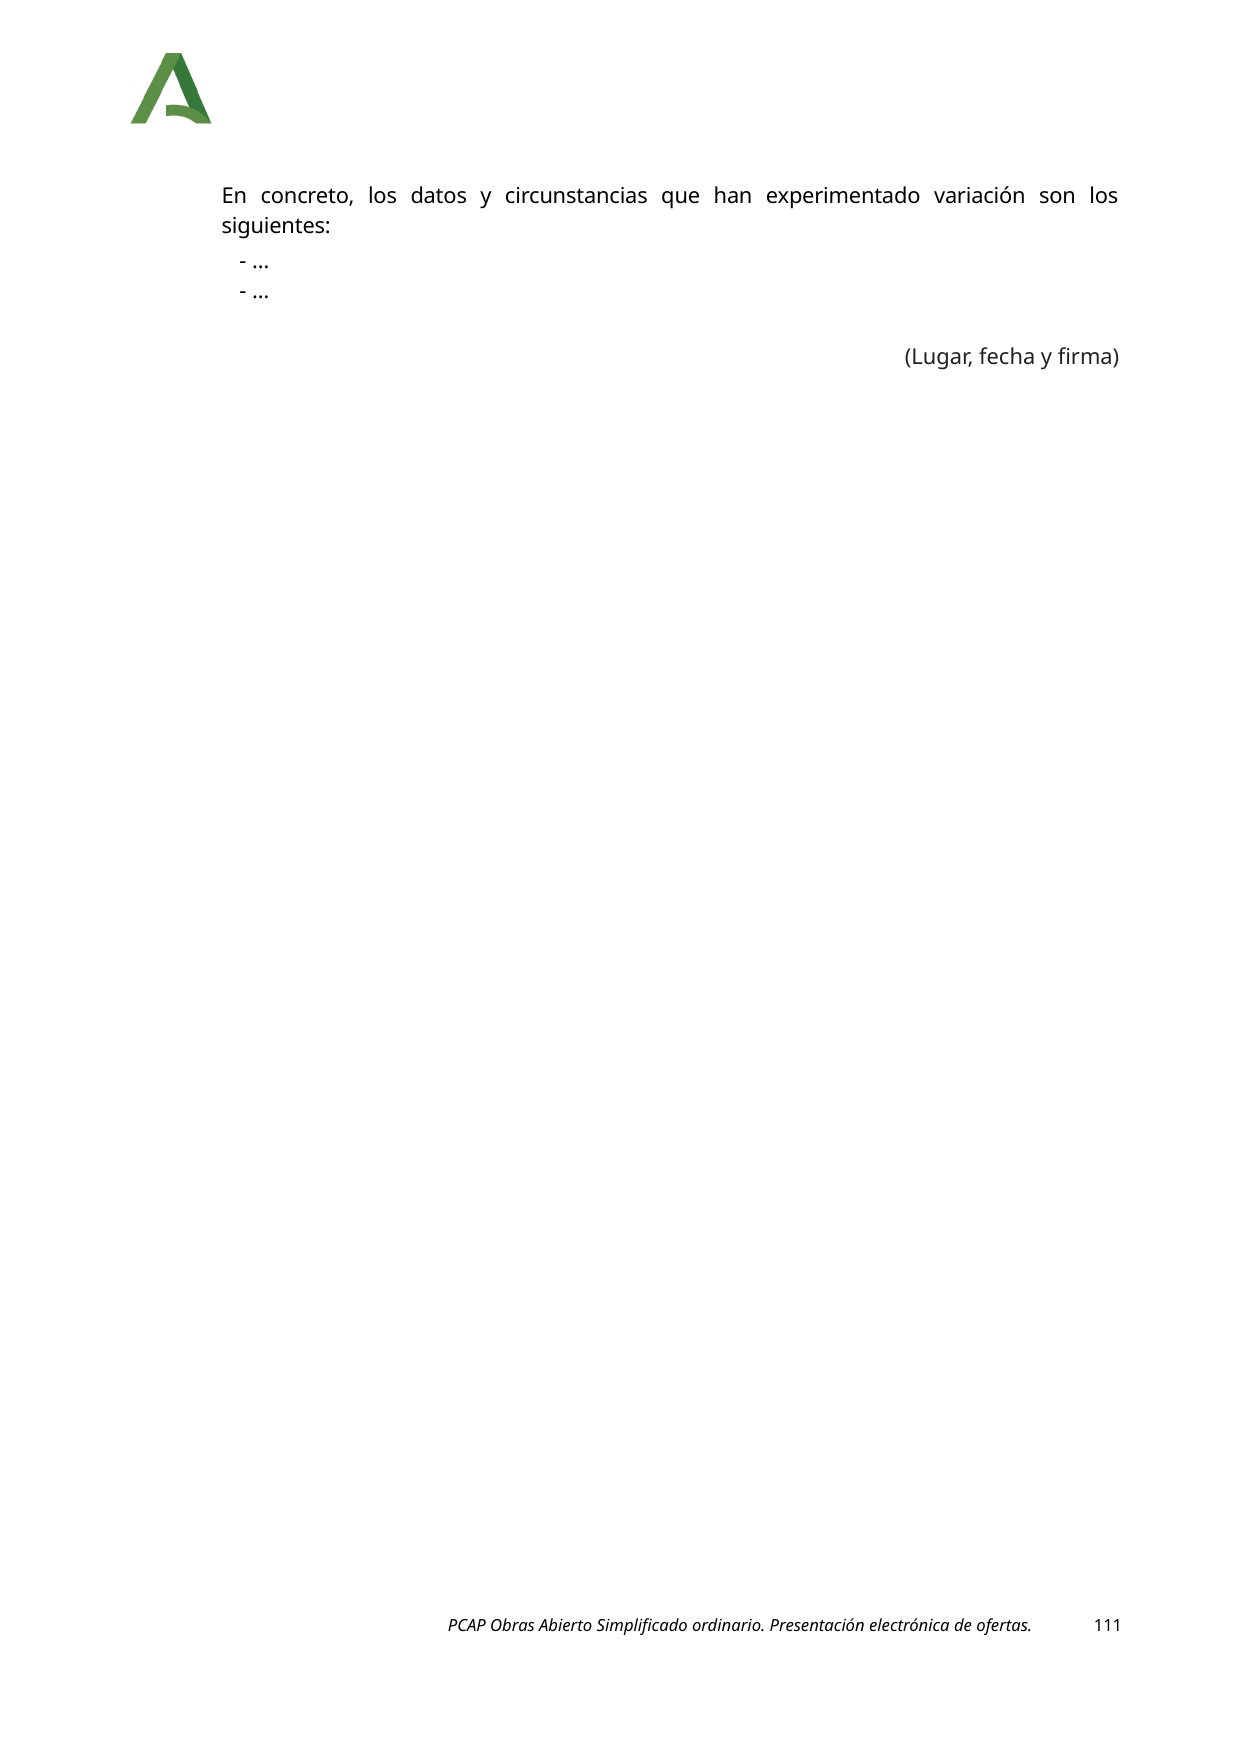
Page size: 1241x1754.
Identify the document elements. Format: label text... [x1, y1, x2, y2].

text - … [236, 242, 1122, 275]
text (Lugar, fecha y firma) [118, 341, 1122, 373]
picture [127, 48, 216, 128]
text - … [236, 275, 1122, 308]
text En concreto, los datos y circunstancias que han experimentado variación son los siguientes: [218, 177, 1122, 242]
